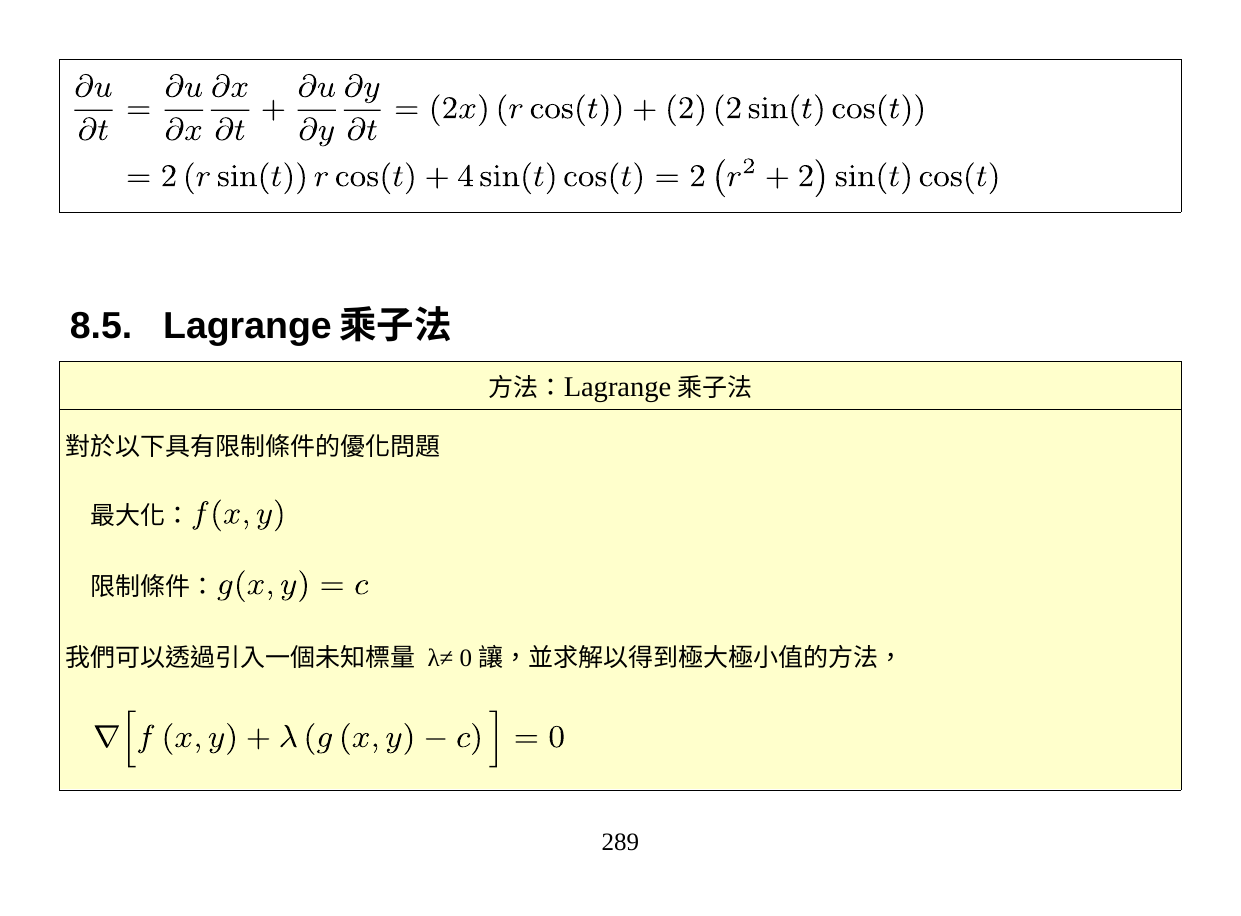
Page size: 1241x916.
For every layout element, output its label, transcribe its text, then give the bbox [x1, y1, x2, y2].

table_header [60, 60, 1181, 212]
table_header 方法：Lagrange乘子法 [60, 362, 1181, 409]
subtitle Lagrange乘子法 [59, 294, 1181, 349]
table_cell 對於以下具有限制條件的優化問題 最大化： 限制條件： 我們可以透過引入一個未知標量 λ≠ 0 讓，並求解以得到極大極小值的方法， [60, 410, 1181, 789]
